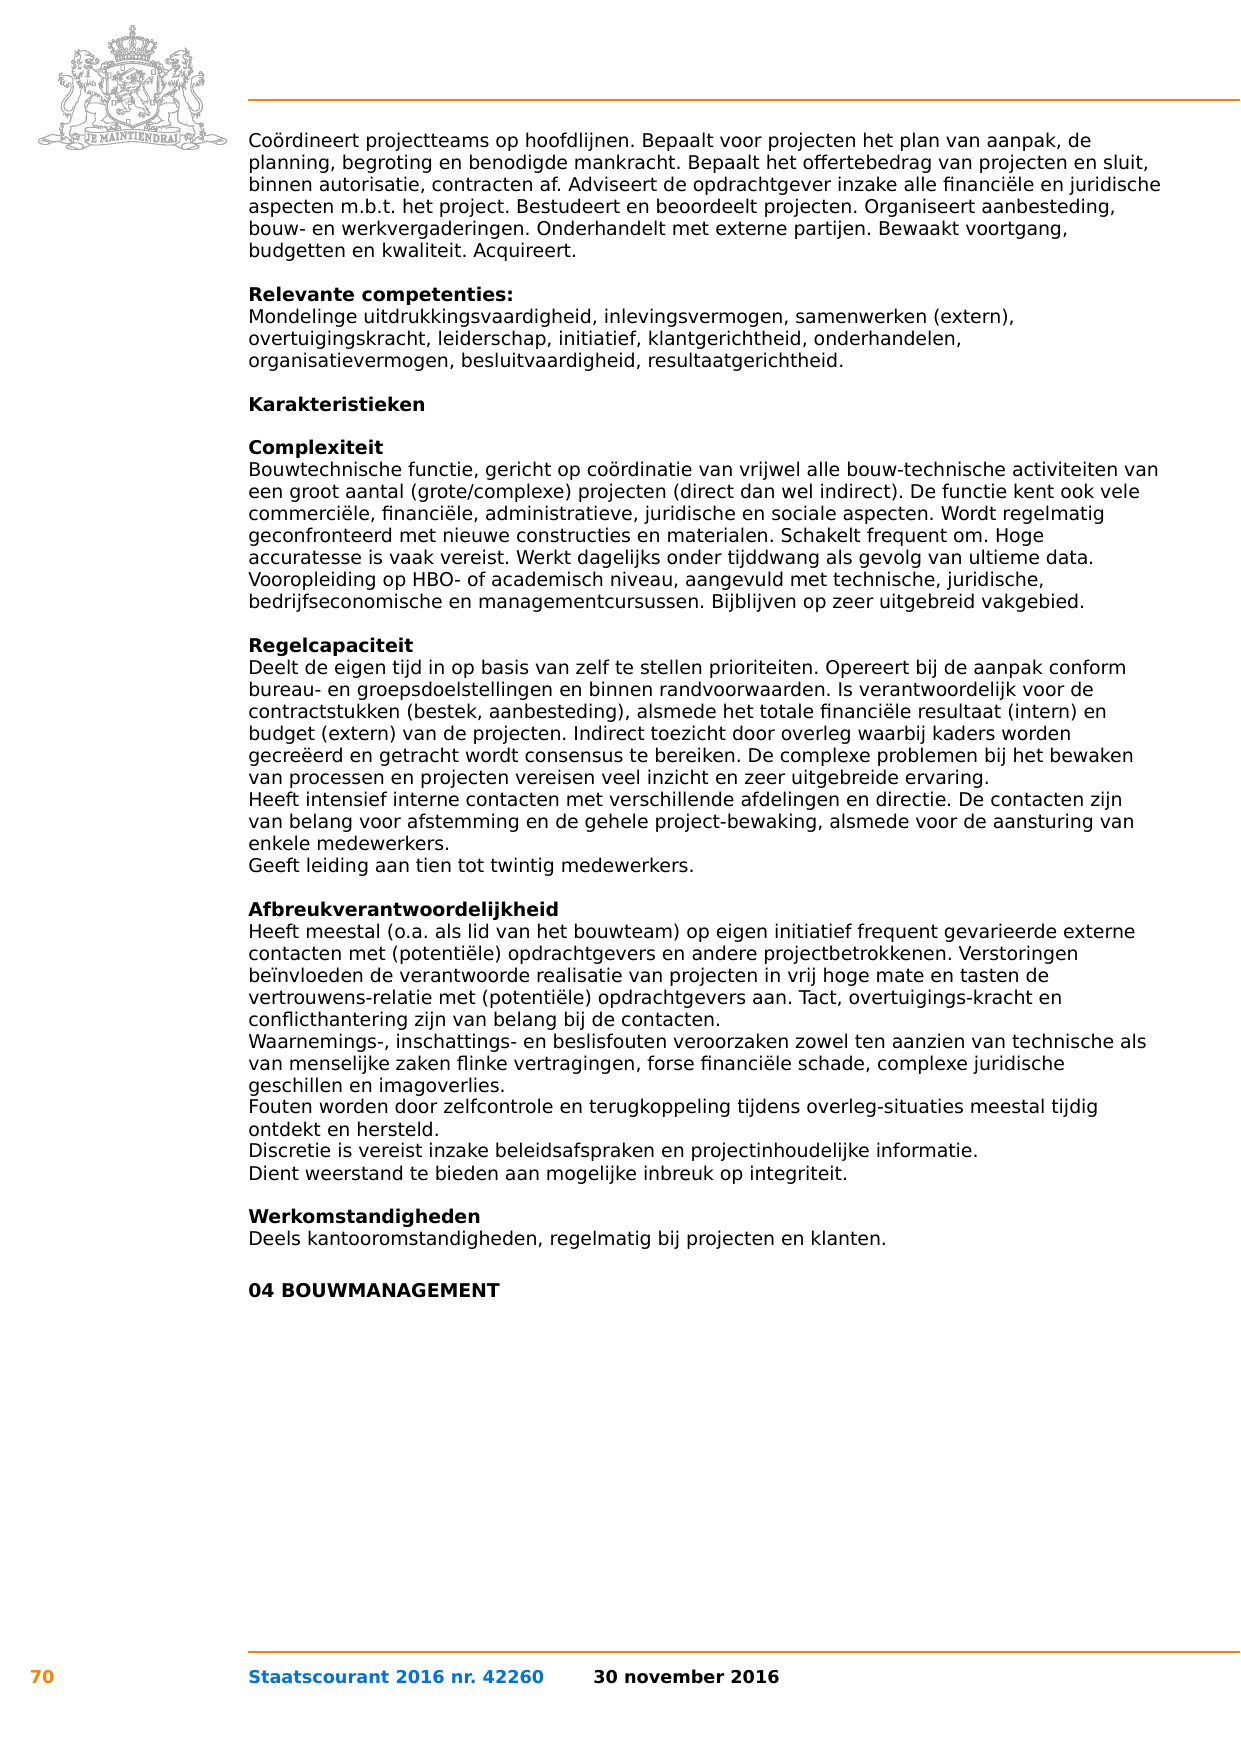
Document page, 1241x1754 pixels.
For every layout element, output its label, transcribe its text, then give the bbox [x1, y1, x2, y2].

text Deelt de eigen tijd in op basis van zelf te stellen prioriteiten. Opereert bij de aanpak conform bureau- en groepsdoelstellingen en binnen randvoorwaarden. Is verantwoordelijk voor de contractstukken (bestek, aanbesteding), alsmede het totale financiële resultaat (intern) en budget (extern) van de projecten. Indirect toezicht door overleg waarbij kaders worden gecreëerd en getracht wordt consensus te bereiken. De complexe problemen bij het bewaken van processen en projecten vereisen veel inzicht en zeer uitgebreide ervaring. [248, 657, 1163, 789]
text Afbreukverantwoordelijkheid [248, 899, 1163, 921]
text Dient weerstand te bieden aan mogelijke inbreuk op integriteit. [248, 1162, 1163, 1184]
text Geeft leiding aan tien tot twintig medewerkers. [248, 855, 1163, 877]
text Heeft meestal (o.a. als lid van het bouwteam) op eigen initiatief frequent gevarieerde externe contacten met (potentiële) opdrachtgevers en andere projectbetrokkenen. Verstoringen beïnvloeden de verantwoorde realisatie van projecten in vrij hoge mate en tasten de vertrouwens-relatie met (potentiële) opdrachtgevers aan. Tact, overtuigings-kracht en conflicthantering zijn van belang bij de contacten. [248, 921, 1163, 1031]
text Mondelinge uitdrukkingsvaardigheid, inlevingsvermogen, samenwerken (extern), overtuigingskracht, leiderschap, initiatief, klantgerichtheid, onderhandelen, organisatievermogen, besluitvaardigheid, resultaatgerichtheid. [248, 306, 1163, 372]
text Regelcapaciteit [248, 635, 1163, 657]
text Discretie is vereist inzake beleidsafspraken en projectinhoudelijke informatie. [248, 1140, 1163, 1162]
subtitle 04 BOUWMANAGEMENT [248, 1280, 1163, 1302]
text Werkomstandigheden [248, 1206, 1163, 1228]
text Coördineert projectteams op hoofdlijnen. Bepaalt voor projecten het plan van aanpak, de planning, begroting en benodigde mankracht. Bepaalt het offertebedrag van projecten en sluit, binnen autorisatie, contracten af. Adviseert de opdrachtgever inzake alle financiële en juridische aspecten m.b.t. het project. Bestudeert en beoordeelt projecten. Organiseert aanbesteding, bouw- en werkvergaderingen. Onderhandelt met externe partijen. Bewaakt voortgang, budgetten en kwaliteit. Acquireert. [248, 130, 1163, 262]
text Heeft intensief interne contacten met verschillende afdelingen en directie. De contacten zijn van belang voor afstemming en de gehele project-bewaking, alsmede voor de aansturing van enkele medewerkers. [248, 789, 1163, 855]
text Waarnemings-, inschattings- en beslisfouten veroorzaken zowel ten aanzien van technische als van menselijke zaken flinke vertragingen, forse financiële schade, complexe juridische geschillen en imagoverlies. [248, 1031, 1163, 1096]
picture [38, 25, 227, 150]
text Relevante competenties: [248, 284, 1163, 306]
text Bouwtechnische functie, gericht op coördinatie van vrijwel alle bouw-technische activiteiten van een groot aantal (grote/complexe) projecten (direct dan wel indirect). De functie kent ook vele commerciële, financiële, administratieve, juridische en sociale aspecten. Wordt regelmatig geconfronteerd met nieuwe constructies en materialen. Schakelt frequent om. Hoge accuratesse is vaak vereist. Werkt dagelijks onder tijddwang als gevolg van ultieme data. [248, 459, 1163, 569]
text Vooropleiding op HBO- of academisch niveau, aangevuld met technische, juridische, bedrijfseconomische en managementcursussen. Bijblijven op zeer uitgebreid vakgebied. [248, 569, 1163, 613]
text Deels kantooromstandigheden, regelmatig bij projecten en klanten. [248, 1228, 1163, 1250]
text Fouten worden door zelfcontrole en terugkoppeling tijdens overleg-situaties meestal tijdig ontdekt en hersteld. [248, 1096, 1163, 1140]
text Complexiteit [248, 437, 1163, 459]
text Karakteristieken [248, 393, 1163, 415]
